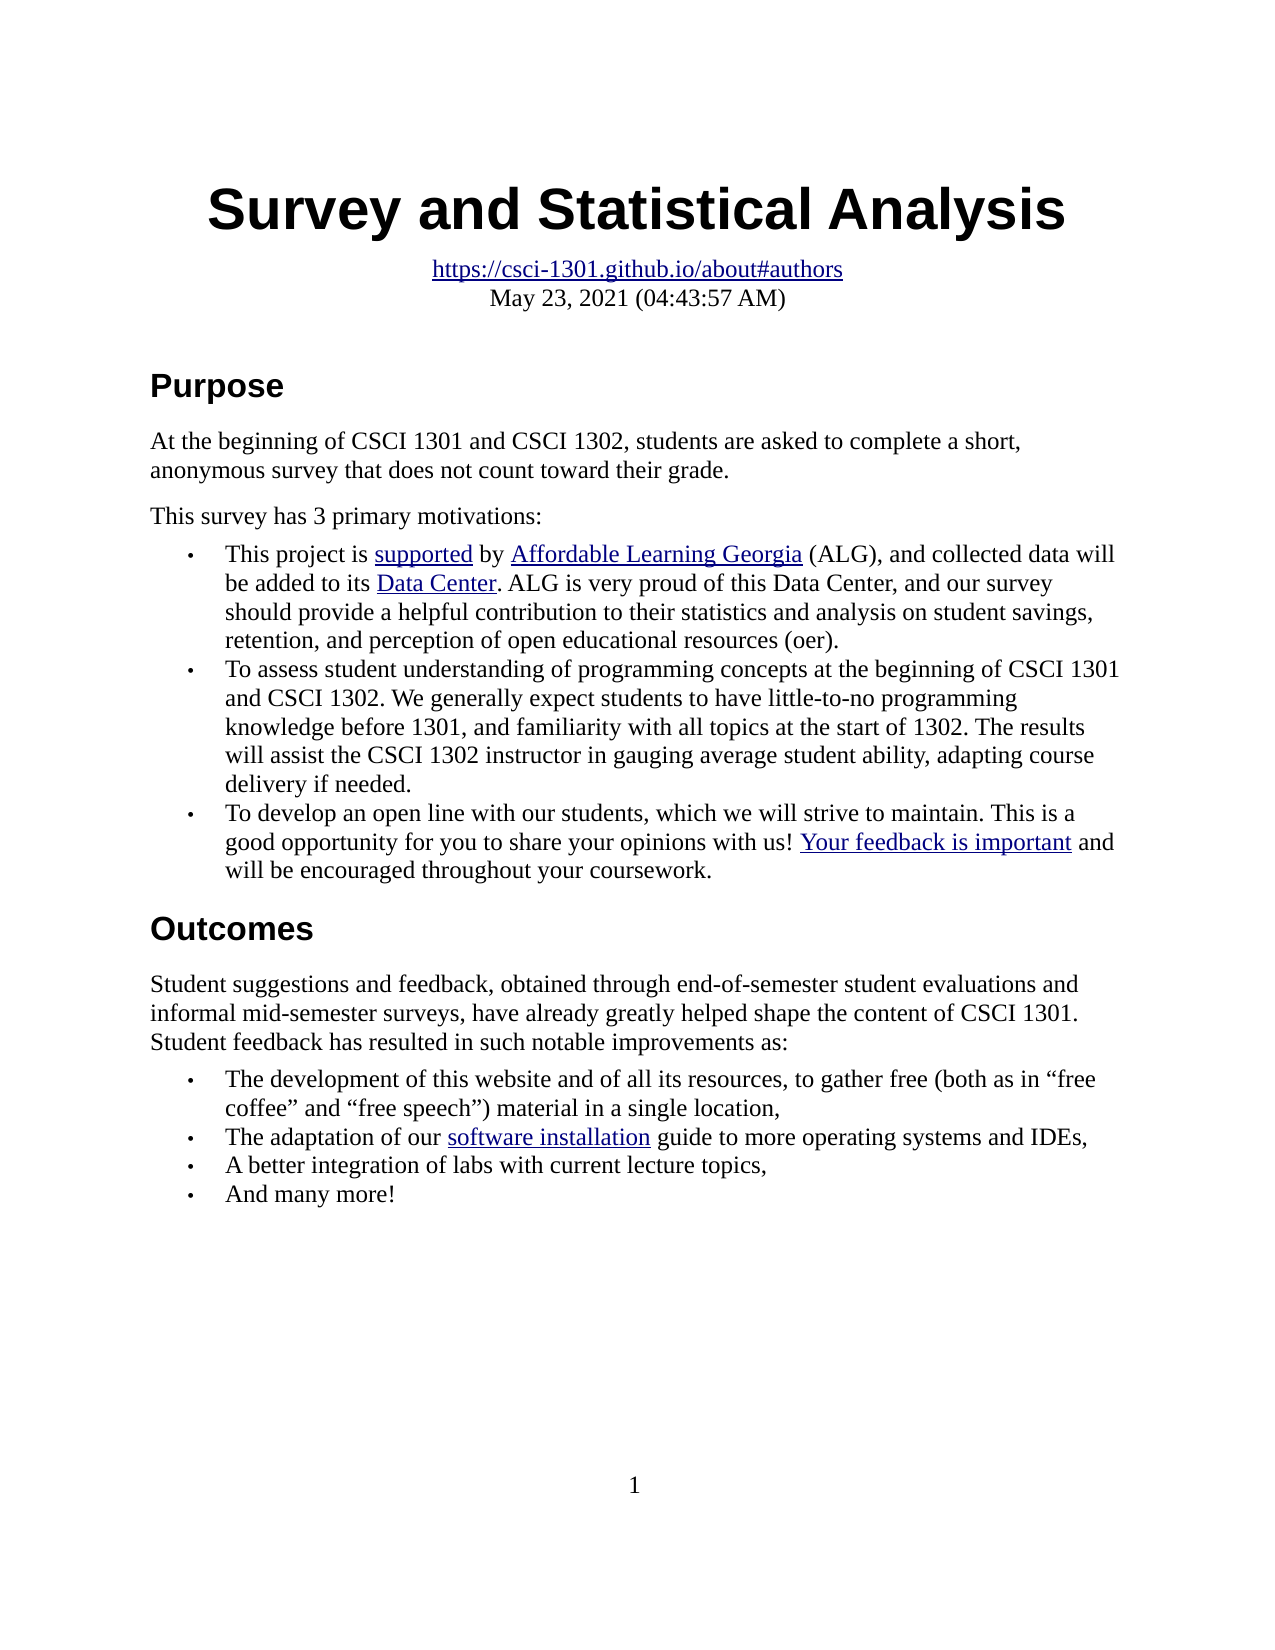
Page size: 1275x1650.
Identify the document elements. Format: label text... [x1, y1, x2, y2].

list To assess student understanding of programming concepts at the beginning of CSCI 1301 and CSCI 1302. We generally expect students to have little-to-no programming knowledge before 1301, and familiarity with all topics at the start of 1302. The results will assist the CSCI 1302 instructor in gauging average student ability, adapting course delivery if needed. [187, 654, 1125, 798]
text This survey has 3 primary motivations: [150, 501, 1125, 530]
subtitle Outcomes [150, 909, 1125, 948]
text Student suggestions and feedback, obtained through end-of-semester student evaluations and informal mid-semester surveys, have already greatly helped shape the content of CSCI 1301. Student feedback has resulted in such notable improvements as: [150, 969, 1125, 1055]
list The adaptation of our software installation guide to more operating systems and IDEs, [187, 1122, 1125, 1151]
text May 23, 2021 (04:43:57 AM) [150, 283, 1125, 312]
title Survey and Statistical Analysis [150, 175, 1125, 242]
subtitle Purpose [150, 366, 1125, 404]
list This project is supported by Affordable Learning Georgia (ALG), and collected data will be added to its Data Center. ALG is very proud of this Data Center, and our survey should provide a helpful contribution to their statistics and analysis on student savings, retention, and perception of open educational resources (oer). [187, 539, 1125, 654]
list And many more! [187, 1179, 1125, 1208]
list A better integration of labs with current lecture topics, [187, 1151, 1125, 1179]
list To develop an open line with our students, which we will strive to maintain. This is a good opportunity for you to share your opinions with us! Your feedback is important and will be encouraged throughout your coursework. [187, 798, 1125, 884]
text At the beginning of CSCI 1301 and CSCI 1302, students are asked to complete a short, anonymous survey that does not count toward their grade. [150, 426, 1125, 483]
text https://csci-1301.github.io/about#authors [150, 254, 1125, 283]
list The development of this website and of all its resources, to gather free (both as in “free coffee” and “free speech”) material in a single location, [187, 1064, 1125, 1122]
